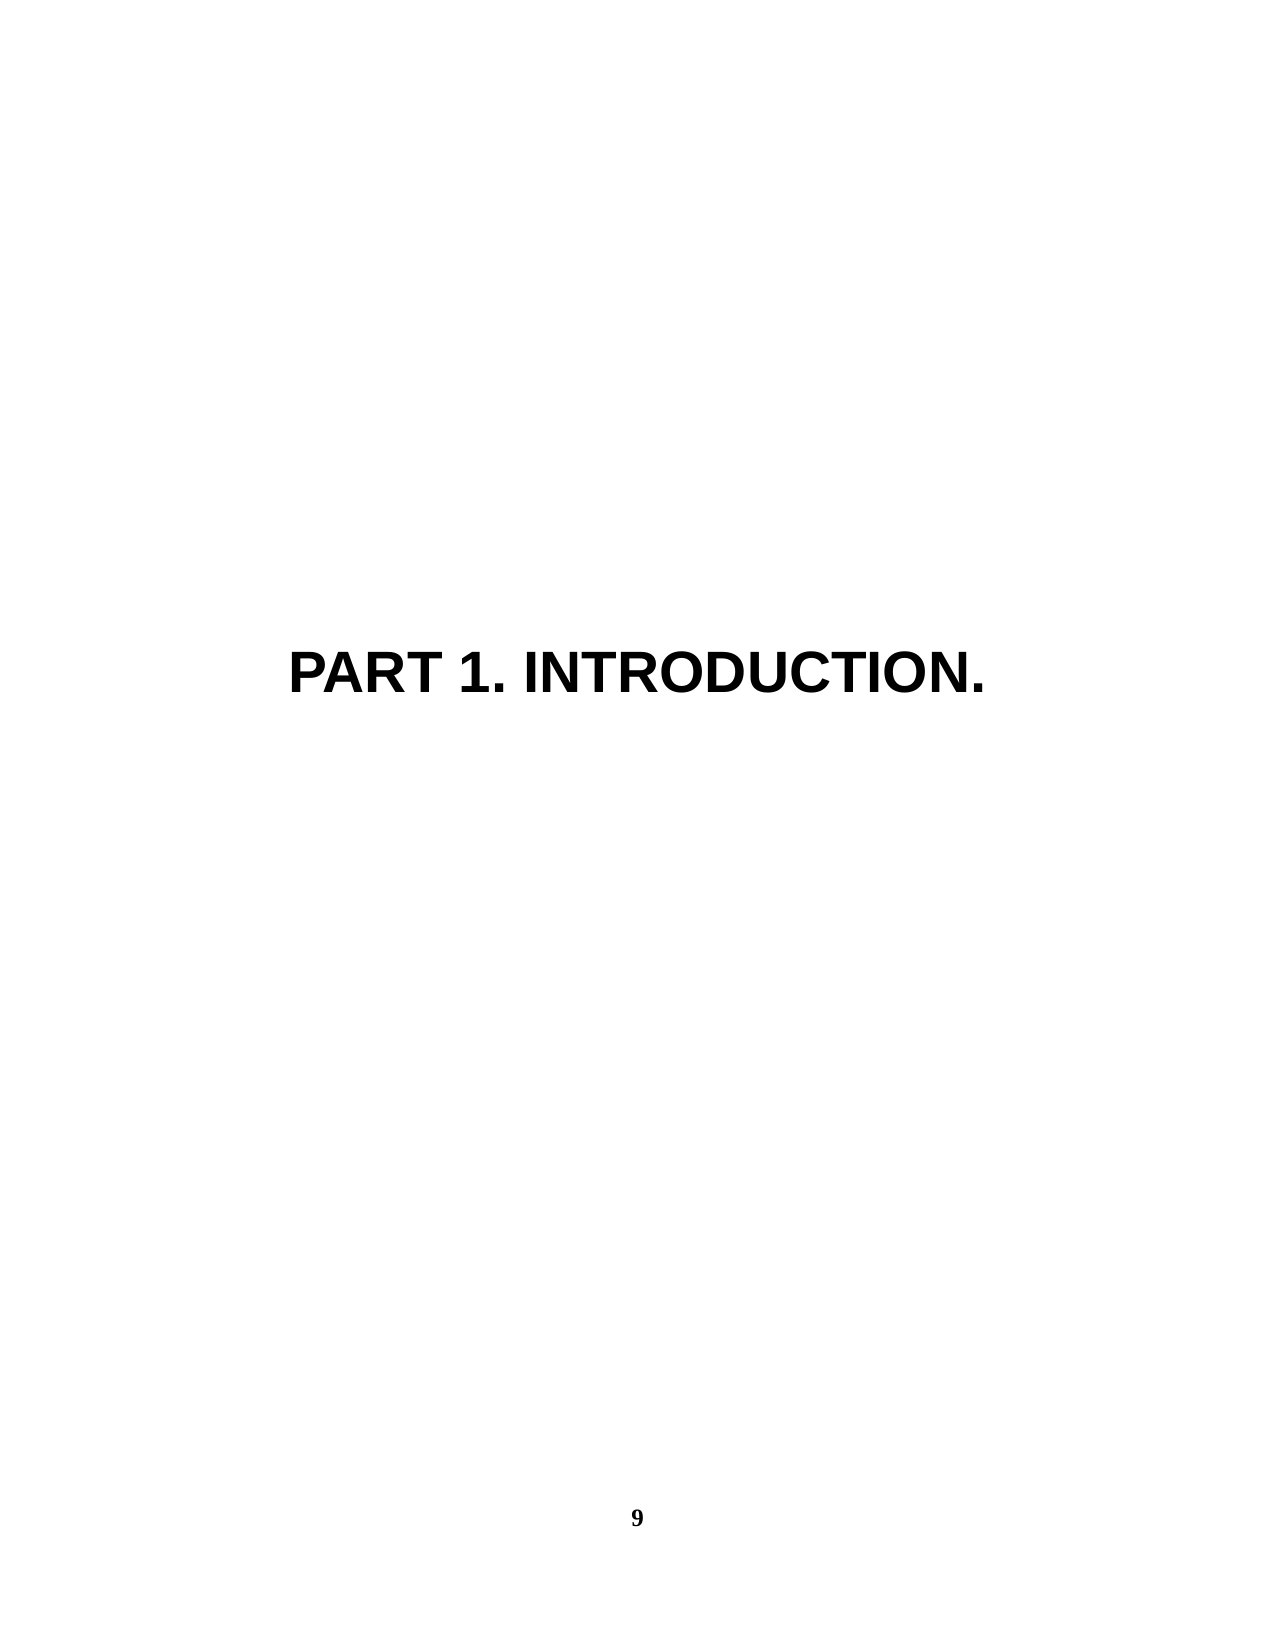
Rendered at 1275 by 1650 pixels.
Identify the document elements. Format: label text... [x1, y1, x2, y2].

subtitle PART 1. INTRODUCTION. [118, 637, 1157, 704]
